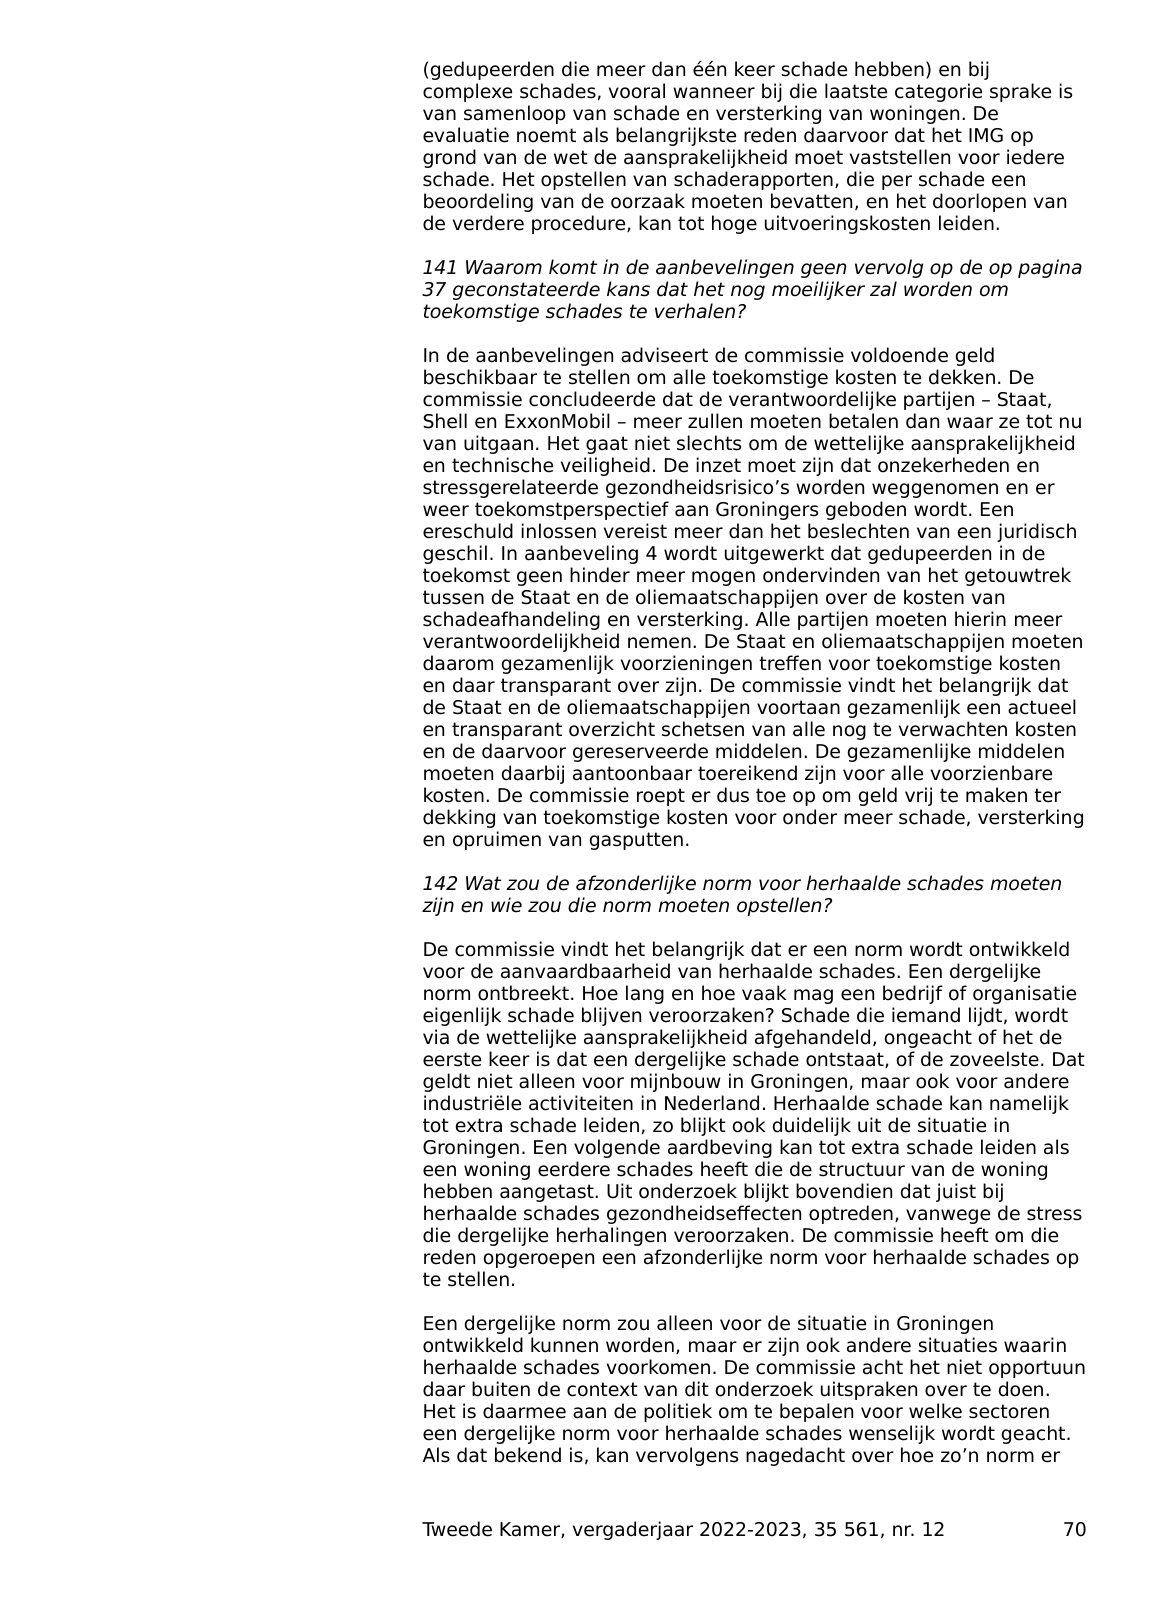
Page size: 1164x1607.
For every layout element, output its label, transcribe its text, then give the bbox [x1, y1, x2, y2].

subtitle 141 Waarom komt in de aanbevelingen geen vervolg op de op pagina 37 geconstateerde kans dat het nog moeilijker zal worden om toekomstige schades te verhalen? [422, 257, 1087, 323]
text Een dergelijke norm zou alleen voor de situatie in Groningen ontwikkeld kunnen worden, maar er zijn ook andere situaties waarin herhaalde schades voorkomen. De commissie acht het niet opportuun daar buiten de context van dit onderzoek uitspraken over te doen. Het is daarmee aan de politiek om te bepalen voor welke sectoren een dergelijke norm voor herhaalde schades wenselijk wordt geacht. Als dat bekend is, kan vervolgens nagedacht over hoe zo’n norm er [422, 1313, 1087, 1467]
text De commissie vindt het belangrijk dat er een norm wordt ontwikkeld voor de aanvaardbaarheid van herhaalde schades. Een dergelijke norm ontbreekt. Hoe lang en hoe vaak mag een bedrijf of organisatie eigenlijk schade blijven veroorzaken? Schade die iemand lijdt, wordt via de wettelijke aansprakelijkheid afgehandeld, ongeacht of het de eerste keer is dat een dergelijke schade ontstaat, of de zoveelste. Dat geldt niet alleen voor mijnbouw in Groningen, maar ook voor andere industriële activiteiten in Nederland. Herhaalde schade kan namelijk tot extra schade leiden, zo blijkt ook duidelijk uit de situatie in Groningen. Een volgende aardbeving kan tot extra schade leiden als een woning eerdere schades heeft die de structuur van de woning hebben aangetast. Uit onderzoek blijkt bovendien dat juist bij herhaalde schades gezondheidseffecten optreden, vanwege de stress die dergelijke herhalingen veroorzaken. De commissie heeft om die reden opgeroepen een afzonderlijke norm voor herhaalde schades op te stellen. [422, 939, 1087, 1291]
text In de aanbevelingen adviseert de commissie voldoende geld beschikbaar te stellen om alle toekomstige kosten te dekken. De commissie concludeerde dat de verantwoordelijke partijen – Staat, Shell en ExxonMobil – meer zullen moeten betalen dan waar ze tot nu van uitgaan. Het gaat niet slechts om de wettelijke aansprakelijkheid en technische veiligheid. De inzet moet zijn dat onzekerheden en stressgerelateerde gezondheidsrisico’s worden weggenomen en er weer toekomstperspectief aan Groningers geboden wordt. Een ereschuld inlossen vereist meer dan het beslechten van een juridisch geschil. In aanbeveling 4 wordt uitgewerkt dat gedupeerden in de toekomst geen hinder meer mogen ondervinden van het getouwtrek tussen de Staat en de oliemaatschappijen over de kosten van schadeafhandeling en versterking. Alle partijen moeten hierin meer verantwoordelijkheid nemen. De Staat en oliemaatschappijen moeten daarom gezamenlijk voorzieningen treffen voor toekomstige kosten en daar transparant over zijn. De commissie vindt het belangrijk dat de Staat en de oliemaatschappijen voortaan gezamenlijk een actueel en transparant overzicht schetsen van alle nog te verwachten kosten en de daarvoor gereserveerde middelen. De gezamenlijke middelen moeten daarbij aantoonbaar toereikend zijn voor alle voorzienbare kosten. De commissie roept er dus toe op om geld vrij te maken ter dekking van toekomstige kosten voor onder meer schade, versterking en opruimen van gasputten. [422, 345, 1087, 851]
text (gedupeerden die meer dan één keer schade hebben) en bij complexe schades, vooral wanneer bij die laatste categorie sprake is van samenloop van schade en versterking van woningen. De evaluatie noemt als belangrijkste reden daarvoor dat het IMG op grond van de wet de aansprakelijkheid moet vaststellen voor iedere schade. Het opstellen van schaderapporten, die per schade een beoordeling van de oorzaak moeten bevatten, en het doorlopen van de verdere procedure, kan tot hoge uitvoeringskosten leiden. [422, 59, 1087, 235]
subtitle 142 Wat zou de afzonderlijke norm voor herhaalde schades moeten zijn en wie zou die norm moeten opstellen? [422, 873, 1087, 917]
